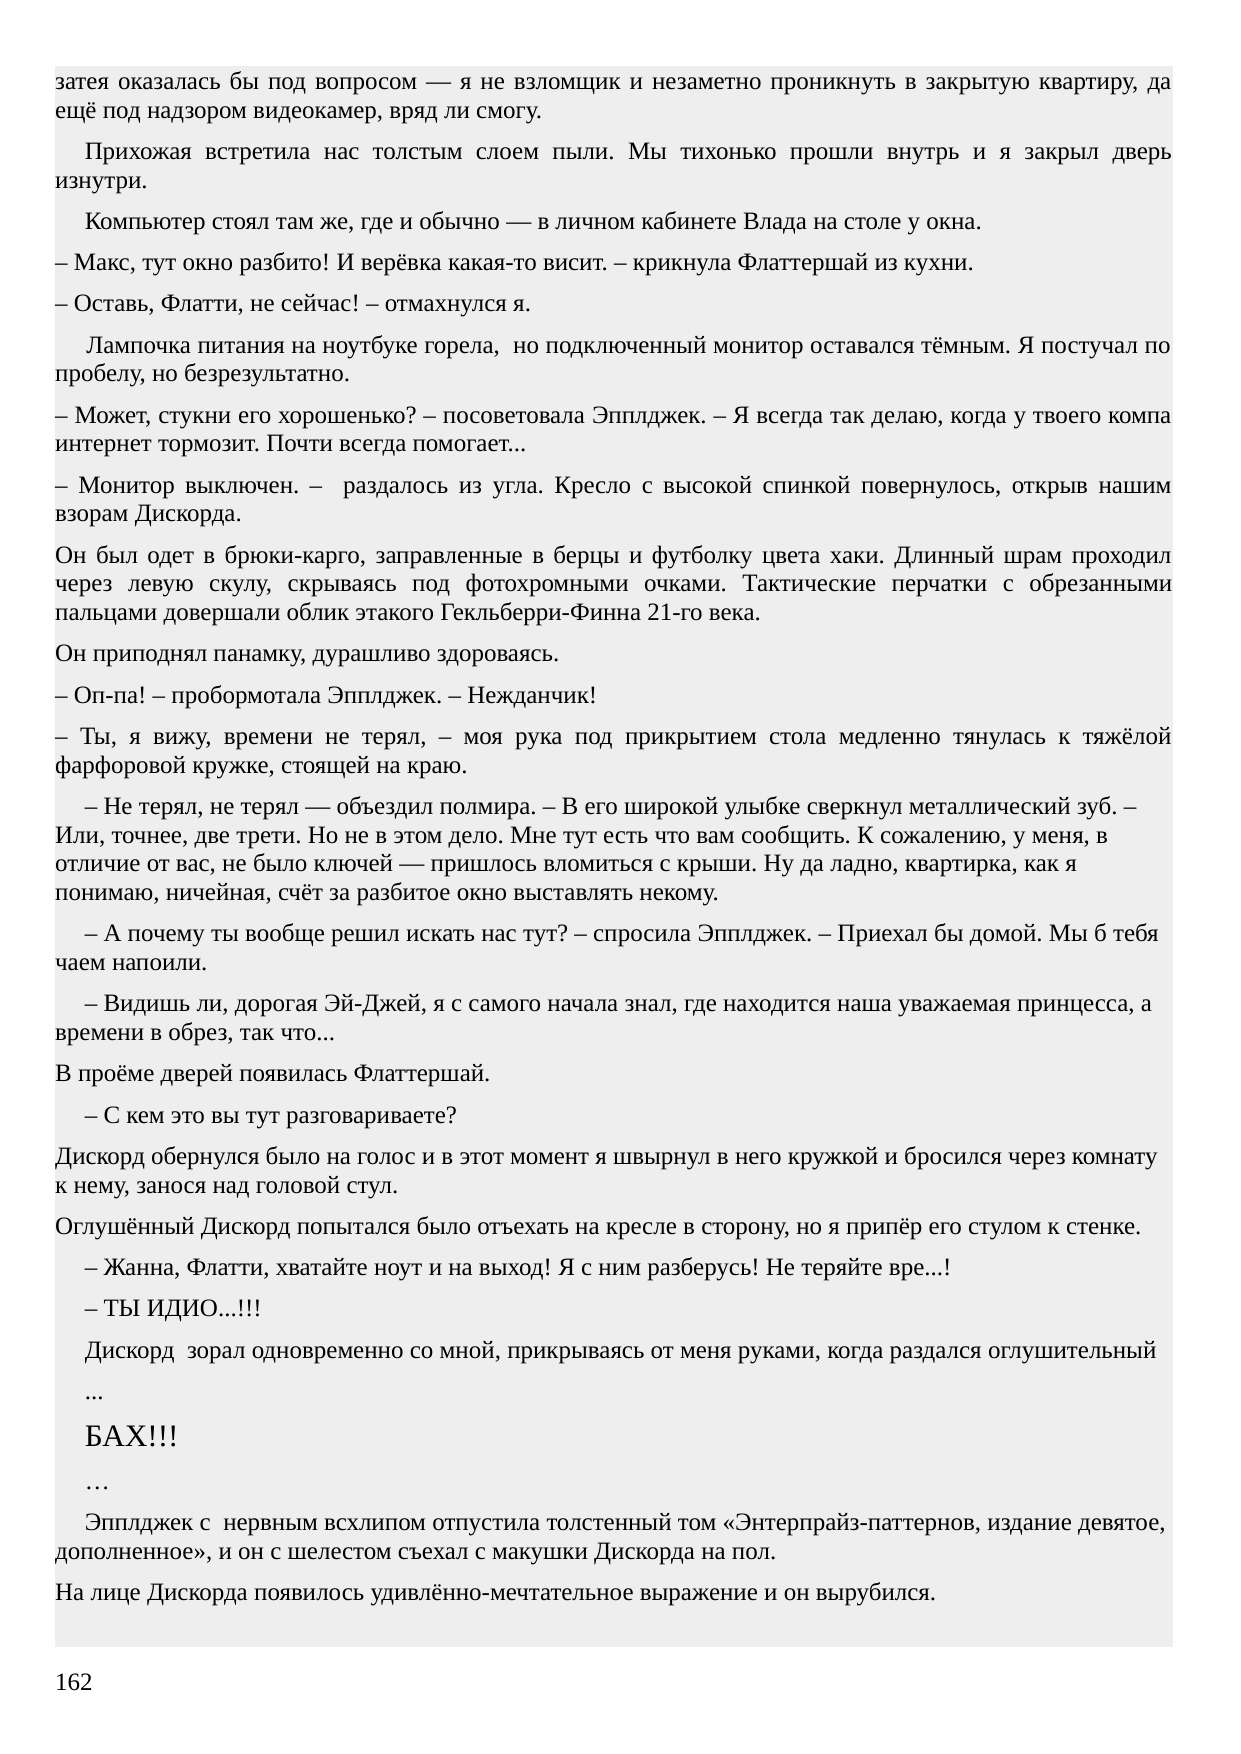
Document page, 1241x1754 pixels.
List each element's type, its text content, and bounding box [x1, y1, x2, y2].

text Компьютер стоял там же, где и обычно — в личном кабинете Влада на столе у окна. [55, 206, 1173, 235]
text – Макс, тут окно разбито! И верёвка какая-то висит. – крикнула Флаттершай из кухни. [55, 247, 1173, 276]
list Дискорд обернулся было на голос и в этот момент я швырнул в него кружкой и бросился через комнату к нему, занося над головой стул. [55, 1141, 1173, 1198]
text На лице Дискорда появилось удивлённо-мечтательное выражение и он вырубился. [55, 1577, 1173, 1606]
text – Оп-па! – пробормотала Эпплджек. – Нежданчик! [55, 680, 1173, 708]
text … [55, 1466, 1173, 1494]
text – Может, стукни его хорошенько? – посоветовала Эпплджек. – Я всегда так делаю, когда у твоего компа интернет тормозит. Почти всегда помогает... [55, 400, 1173, 457]
text – А почему ты вообще решил искать нас тут? – спросила Эпплджек. – Приехал бы домой. Мы б тебя чаем напоили. [55, 918, 1173, 976]
text – Оставь, Флатти, не сейчас! – отмахнулся я. [55, 288, 1173, 317]
text – Жанна, Флатти, хватайте ноут и на выход! Я с ним разберусь! Не теряйте вре...! [55, 1252, 1173, 1281]
text ... [55, 1376, 1173, 1405]
text Лампочка питания на ноутбуке горела, но подключенный монитор оставался тёмным. Я постучал по пробелу, но безрезультатно. [55, 330, 1173, 387]
text Он приподнял панамку, дурашливо здороваясь. [55, 638, 1173, 667]
text Эпплджек с нервным всхлипом отпустила толстенный том «Энтерпрайз-паттернов, издание девятое, дополненное», и он с шелестом съехал с макушки Дискорда на пол. [55, 1507, 1173, 1564]
text Дискорд зорал одновременно со мной, прикрываясь от меня руками, когда раздался оглушительный [55, 1335, 1173, 1363]
text – ТЫ ИДИО...!!! [55, 1293, 1173, 1322]
text Прихожая встретила нас толстым слоем пыли. Мы тихонько прошли внутрь и я закрыл дверь изнутри. [55, 136, 1173, 193]
text затея оказалась бы под вопросом — я не взломщик и незаметно проникнуть в закрытую квартиру, да ещё под надзором видеокамер, вряд ли смогу. [55, 66, 1173, 123]
text – Монитор выключен. – раздалось из угла. Кресло с высокой спинкой повернулось, открыв нашим взорам Дискорда. [55, 470, 1173, 527]
text – С кем это вы тут разговариваете? [55, 1100, 1173, 1128]
text – Ты, я вижу, времени не терял, – моя рука под прикрытием стола медленно тянулась к тяжёлой фарфоровой кружке, стоящей на краю. [55, 721, 1173, 778]
text – Видишь ли, дорогая Эй-Джей, я с самого начала знал, где находится наша уважаемая принцесса, а времени в обрез, так что... [55, 988, 1173, 1046]
text Оглушённый Дискорд попытался было отъехать на кресле в сторону, но я припёр его стулом к стенке. [55, 1211, 1173, 1240]
text Он был одет в брюки-карго, заправленные в берцы и футболку цвета хаки. Длинный шрам проходил через левую скулу, скрываясь под фотохромными очками. Тактические перчатки с обрезанными пальцами довершали облик этакого Гекльберри-Финна 21-го века. [55, 540, 1173, 626]
text БАХ!!! [55, 1417, 1173, 1453]
text В проёме дверей появилась Флаттершай. [55, 1058, 1173, 1087]
text – Не терял, не терял — объездил полмира. – В его широкой улыбке сверкнул металлический зуб. – Или, точнее, две трети. Но не в этом дело. Мне тут есть что вам сообщить. К сожалению, у меня, в отличие от вас, не было ключей — пришлось вломиться с крыши. Ну да ладно, квартирка, как я понимаю, ничейная, счёт за разбитое окно выставлять некому. [55, 791, 1173, 906]
